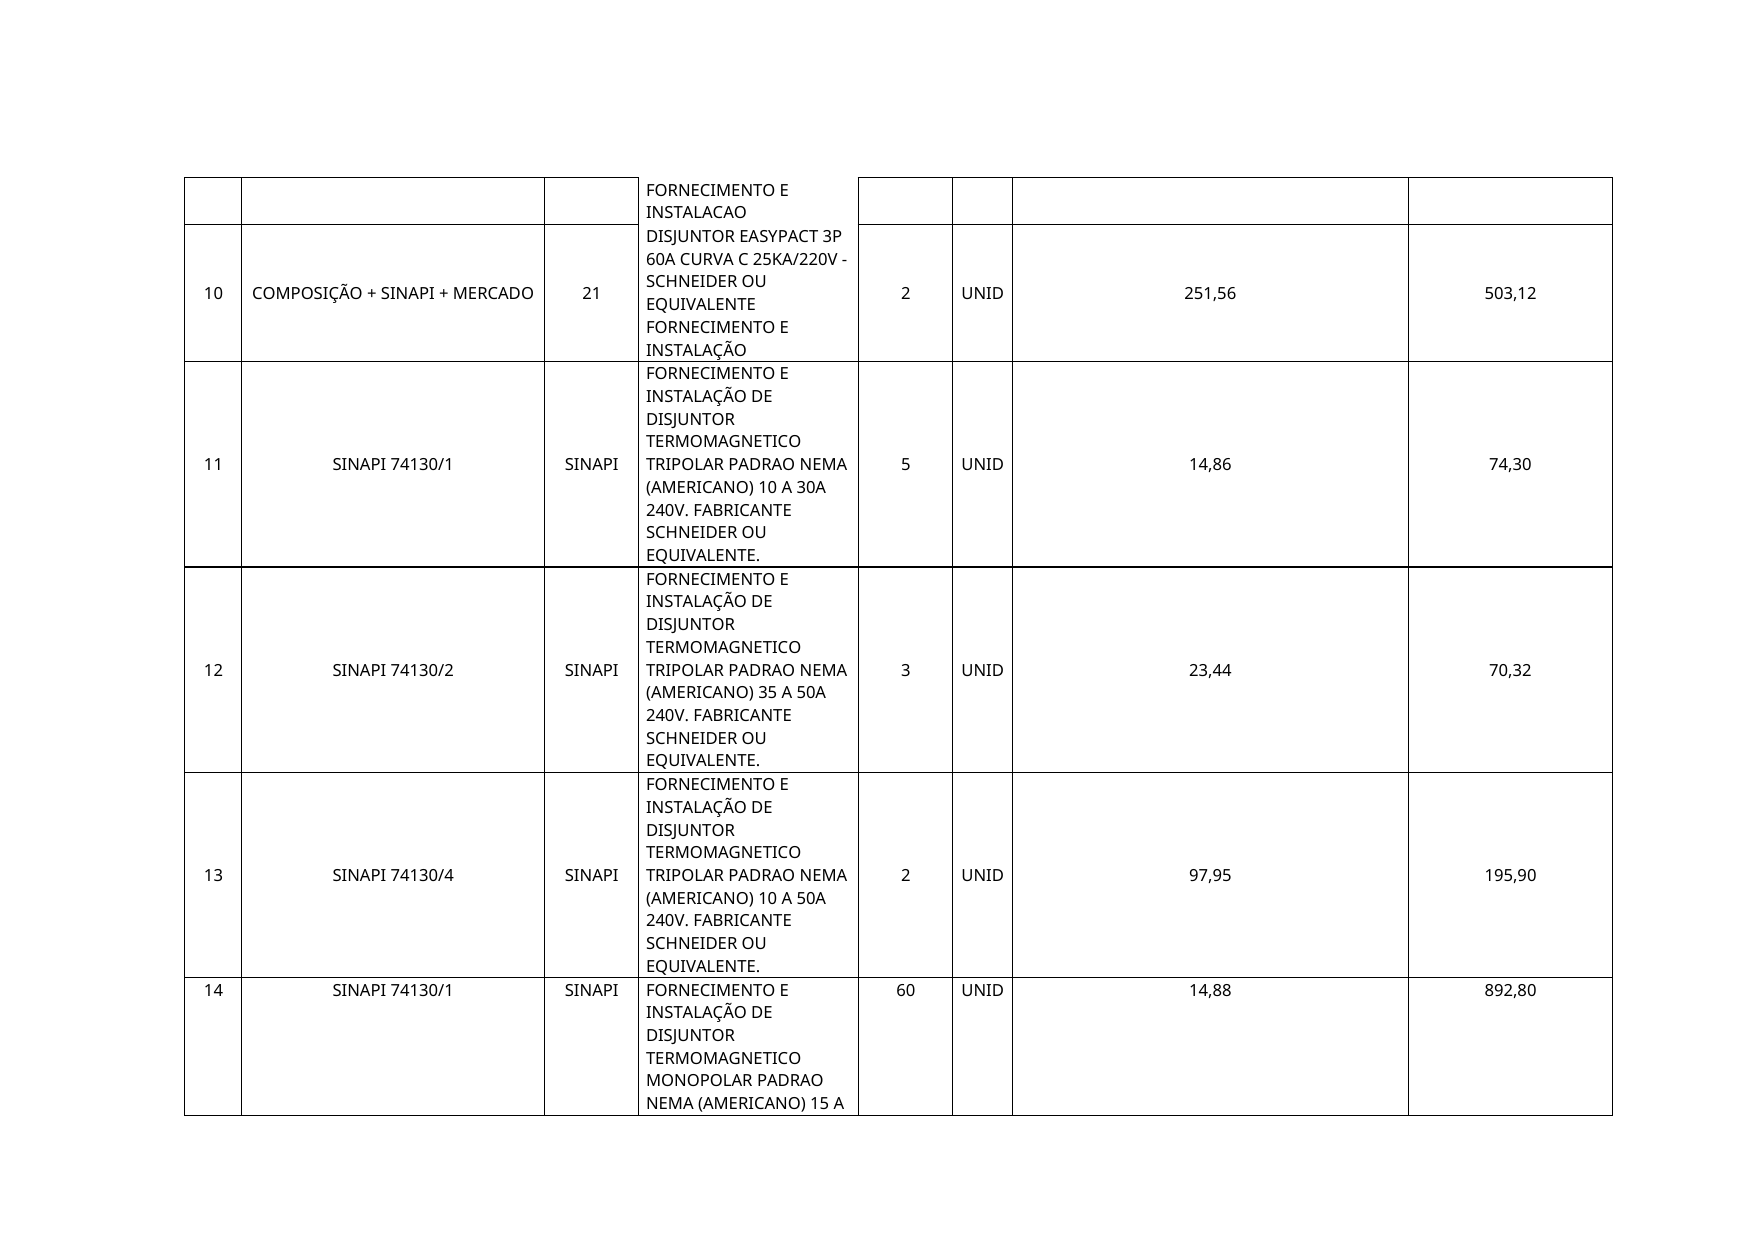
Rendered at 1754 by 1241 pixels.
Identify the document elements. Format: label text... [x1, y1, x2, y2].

table_cell 503,12 [1409, 225, 1612, 361]
table_cell [185, 178, 241, 224]
table_cell UNID [953, 362, 1012, 566]
table_cell 21 [545, 225, 638, 361]
table_cell [1013, 178, 1408, 224]
table_cell SINAPI 74130/1 [242, 362, 544, 566]
table_cell [953, 178, 1012, 224]
table_cell [1409, 178, 1612, 224]
table_cell 2 [859, 225, 952, 361]
table_cell SINAPI 74130/1 [242, 978, 544, 1114]
table_cell UNID [953, 978, 1012, 1114]
table_cell SINAPI [545, 773, 638, 977]
table_cell 70,32 [1409, 568, 1612, 772]
table_cell 2 [859, 773, 952, 977]
table_cell FORNECIMENTO E INSTALAÇÃO DE DISJUNTOR TERMOMAGNETICO TRIPOLAR PADRAO NEMA (AMERICANO) 10 A 50A 240V. FABRICANTE SCHNEIDER OU EQUIVALENTE. [639, 773, 858, 977]
table_cell 195,90 [1409, 773, 1612, 977]
table_cell FORNECIMENTO E INSTALAÇÃO DE DISJUNTOR TERMOMAGNETICO MONOPOLAR PADRAO NEMA (AMERICANO) 15 A [639, 978, 858, 1114]
table_cell 251,56 [1013, 225, 1408, 361]
table_cell 11 [185, 362, 241, 566]
table_cell SINAPI [545, 362, 638, 566]
table_cell 12 [185, 568, 241, 772]
table_cell DISJUNTOR EASYPACT 3P 60A CURVA C 25KA/220V - SCHNEIDER OU EQUIVALENTE FORNECIMENTO E INSTALAÇÃO [639, 224, 858, 361]
table_cell [859, 178, 952, 224]
table_cell 97,95 [1013, 773, 1408, 977]
table_cell 10 [185, 225, 241, 361]
table_cell FORNECIMENTO E INSTALAÇÃO DE DISJUNTOR TERMOMAGNETICO TRIPOLAR PADRAO NEMA (AMERICANO) 35 A 50A 240V. FABRICANTE SCHNEIDER OU EQUIVALENTE. [639, 568, 858, 772]
table_cell 60 [859, 978, 952, 1114]
table_cell 14,88 [1013, 978, 1408, 1114]
table_cell 74,30 [1409, 362, 1612, 566]
table_cell UNID [953, 773, 1012, 977]
table_cell SINAPI 74130/2 [242, 568, 544, 772]
table_cell 23,44 [1013, 568, 1408, 772]
table_cell 14,86 [1013, 362, 1408, 566]
table_cell [242, 178, 544, 224]
table_cell 14 [185, 978, 241, 1114]
table_cell COMPOSIÇÃO + SINAPI + MERCADO [242, 225, 544, 361]
table_cell FORNECIMENTO E INSTALAÇÃO DE DISJUNTOR TERMOMAGNETICO TRIPOLAR PADRAO NEMA (AMERICANO) 10 A 30A 240V. FABRICANTE SCHNEIDER OU EQUIVALENTE. [639, 362, 858, 566]
table_cell SINAPI [545, 978, 638, 1114]
table_cell SINAPI [545, 568, 638, 772]
table_cell FORNECIMENTO E INSTALACAO [639, 177, 858, 224]
table_cell 3 [859, 568, 952, 772]
table_cell [545, 178, 638, 224]
table_cell 13 [185, 773, 241, 977]
table_cell UNID [953, 568, 1012, 772]
table_cell UNID [953, 225, 1012, 361]
table_cell 5 [859, 362, 952, 566]
table_cell 892,80 [1409, 978, 1612, 1114]
table_cell SINAPI 74130/4 [242, 773, 544, 977]
